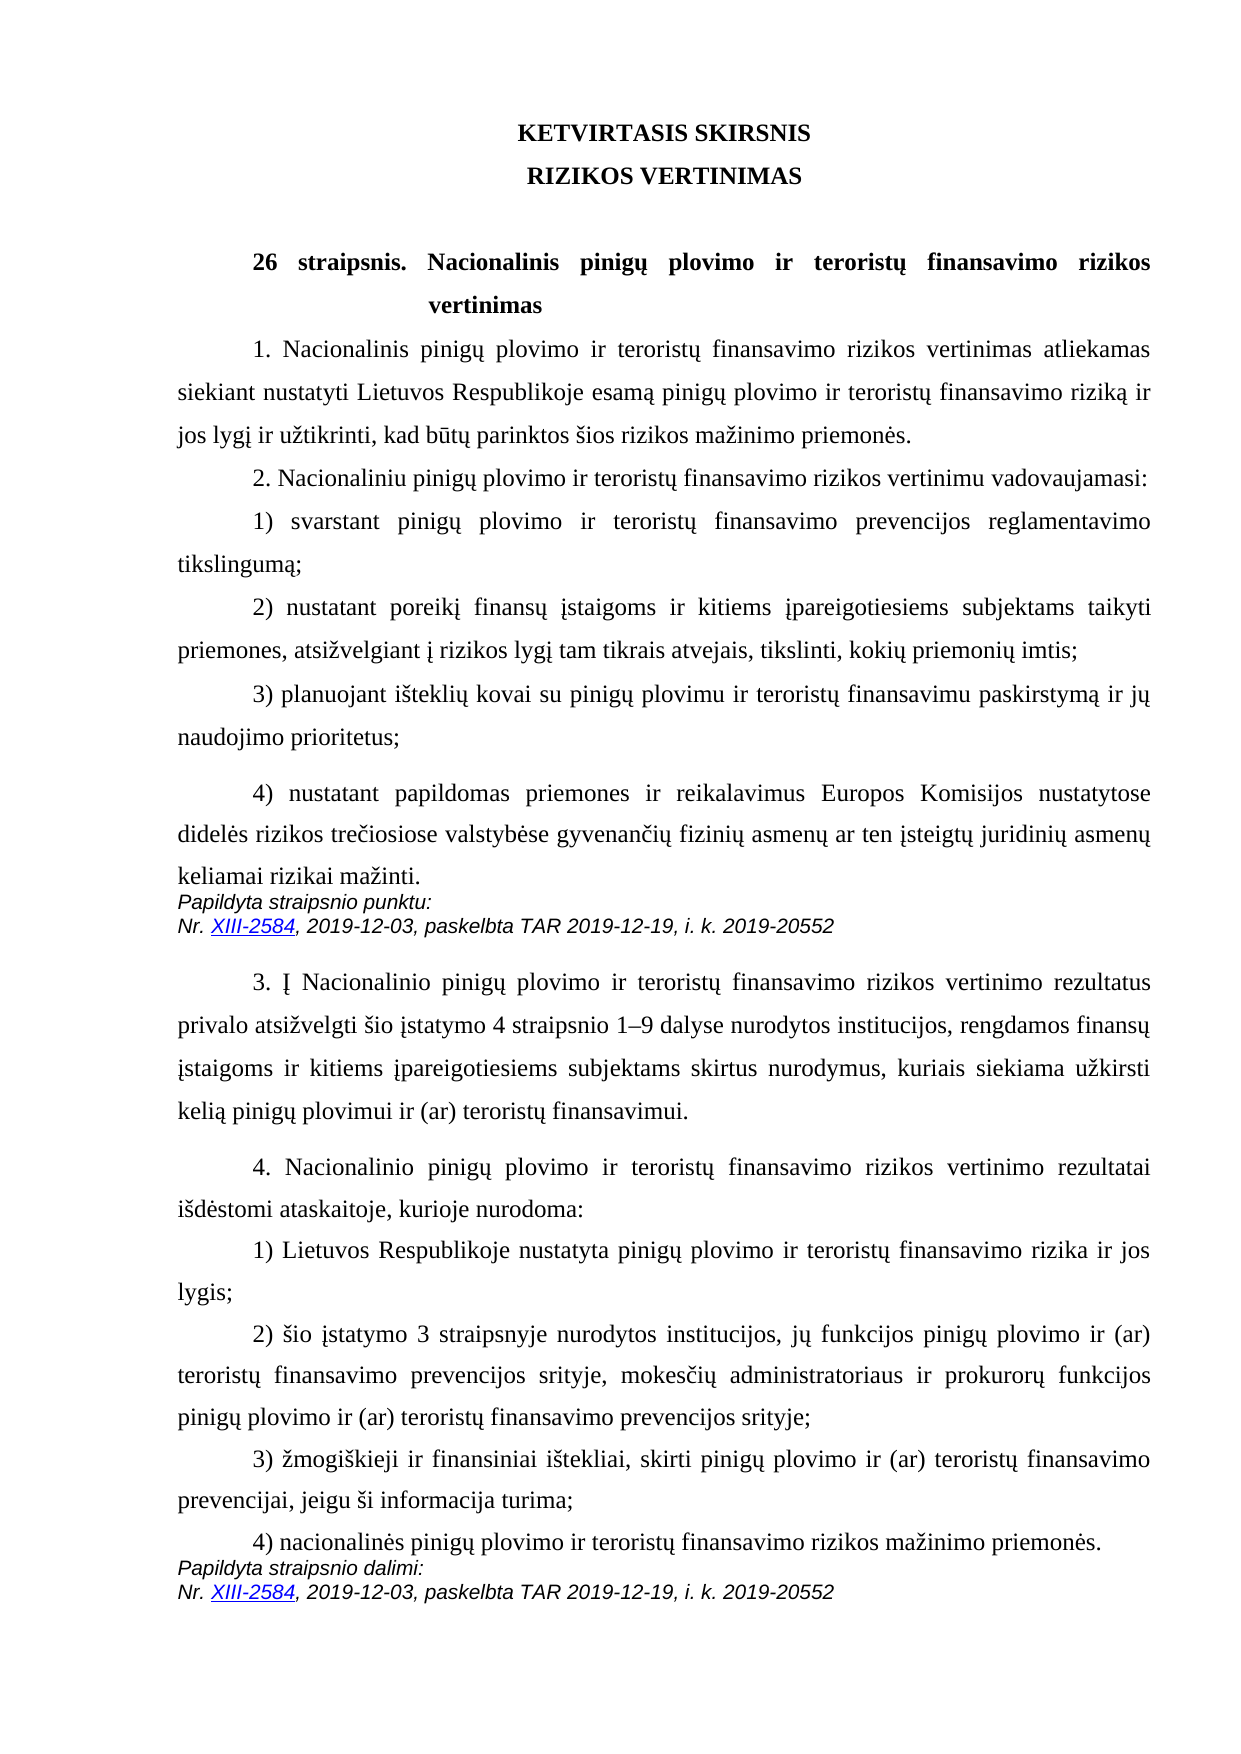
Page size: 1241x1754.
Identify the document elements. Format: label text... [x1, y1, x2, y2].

text 3. Į Nacionalinio pinigų plovimo ir teroristų finansavimo rizikos vertinimo rezultatus privalo atsižvelgti šio įstatymo 4 straipsnio 1–9 dalyse nurodytos institucijos, rengdamos finansų įstaigoms ir kitiems įpareigotiesiems subjektams skirtus nurodymus, kuriais siekiama užkirsti kelią pinigų plovimui ir (ar) teroristų finansavimui. [177, 967, 1152, 1125]
text 1) Lietuvos Respublikoje nustatyta pinigų plovimo ir teroristų finansavimo rizika ir jos lygis; [177, 1222, 1152, 1306]
text RIZIKOS VERTINIMAS [177, 161, 1152, 190]
text 4) nacionalinės pinigų plovimo ir teroristų finansavimo rizikos mažinimo priemonės. [177, 1514, 1152, 1556]
text 1) svarstant pinigų plovimo ir teroristų finansavimo prevencijos reglamentavimo tikslingumą; [177, 506, 1152, 578]
text 3) planuojant išteklių kovai su pinigų plovimu ir teroristų finansavimu paskirstymą ir jų naudojimo prioritetus; [177, 679, 1152, 751]
text 3) žmogiškieji ir finansiniai ištekliai, skirti pinigų plovimo ir (ar) teroristų finansavimo prevencijai, jeigu ši informacija turima; [177, 1431, 1152, 1514]
text Papildyta straipsnio punktu: [177, 890, 1152, 914]
text Nr. XIII-2584, 2019-12-03, paskelbta TAR 2019-12-19, i. k. 2019-20552 [177, 914, 1152, 938]
text 4. Nacionalinio pinigų plovimo ir teroristų finansavimo rizikos vertinimo rezultatai išdėstomi ataskaitoje, kurioje nurodoma: [177, 1139, 1152, 1222]
text 1. Nacionalinis pinigų plovimo ir teroristų finansavimo rizikos vertinimas atliekamas siekiant nustatyti Lietuvos Respublikoje esamą pinigų plovimo ir teroristų finansavimo riziką ir jos lygį ir užtikrinti, kad būtų parinktos šios rizikos mažinimo priemonės. [177, 334, 1152, 449]
text 2. Nacionaliniu pinigų plovimo ir teroristų finansavimo rizikos vertinimu vadovaujamasi: [177, 463, 1152, 492]
text Papildyta straipsnio dalimi: [177, 1556, 1152, 1580]
text Nr. XIII-2584, 2019-12-03, paskelbta TAR 2019-12-19, i. k. 2019-20552 [177, 1580, 1152, 1604]
text 4) nustatant papildomas priemones ir reikalavimus Europos Komisijos nustatytose didelės rizikos trečiosiose valstybėse gyvenančių fizinių asmenų ar ten įsteigtų juridinių asmenų keliamai rizikai mažinti. [177, 765, 1152, 890]
text 26 straipsnis. Nacionalinis pinigų plovimo ir teroristų finansavimo rizikos vertinimas [252, 247, 1152, 319]
text 2) nustatant poreikį finansų įstaigoms ir kitiems įpareigotiesiems subjektams taikyti priemones, atsižvelgiant į rizikos lygį tam tikrais atvejais, tikslinti, kokių priemonių imtis; [177, 592, 1152, 664]
text 2) šio įstatymo 3 straipsnyje nurodytos institucijos, jų funkcijos pinigų plovimo ir (ar) teroristų finansavimo prevencijos srityje, mokesčių administratoriaus ir prokurorų funkcijos pinigų plovimo ir (ar) teroristų finansavimo prevencijos srityje; [177, 1306, 1152, 1431]
text KETVIRTASIS SKIRSNIS [177, 118, 1152, 147]
